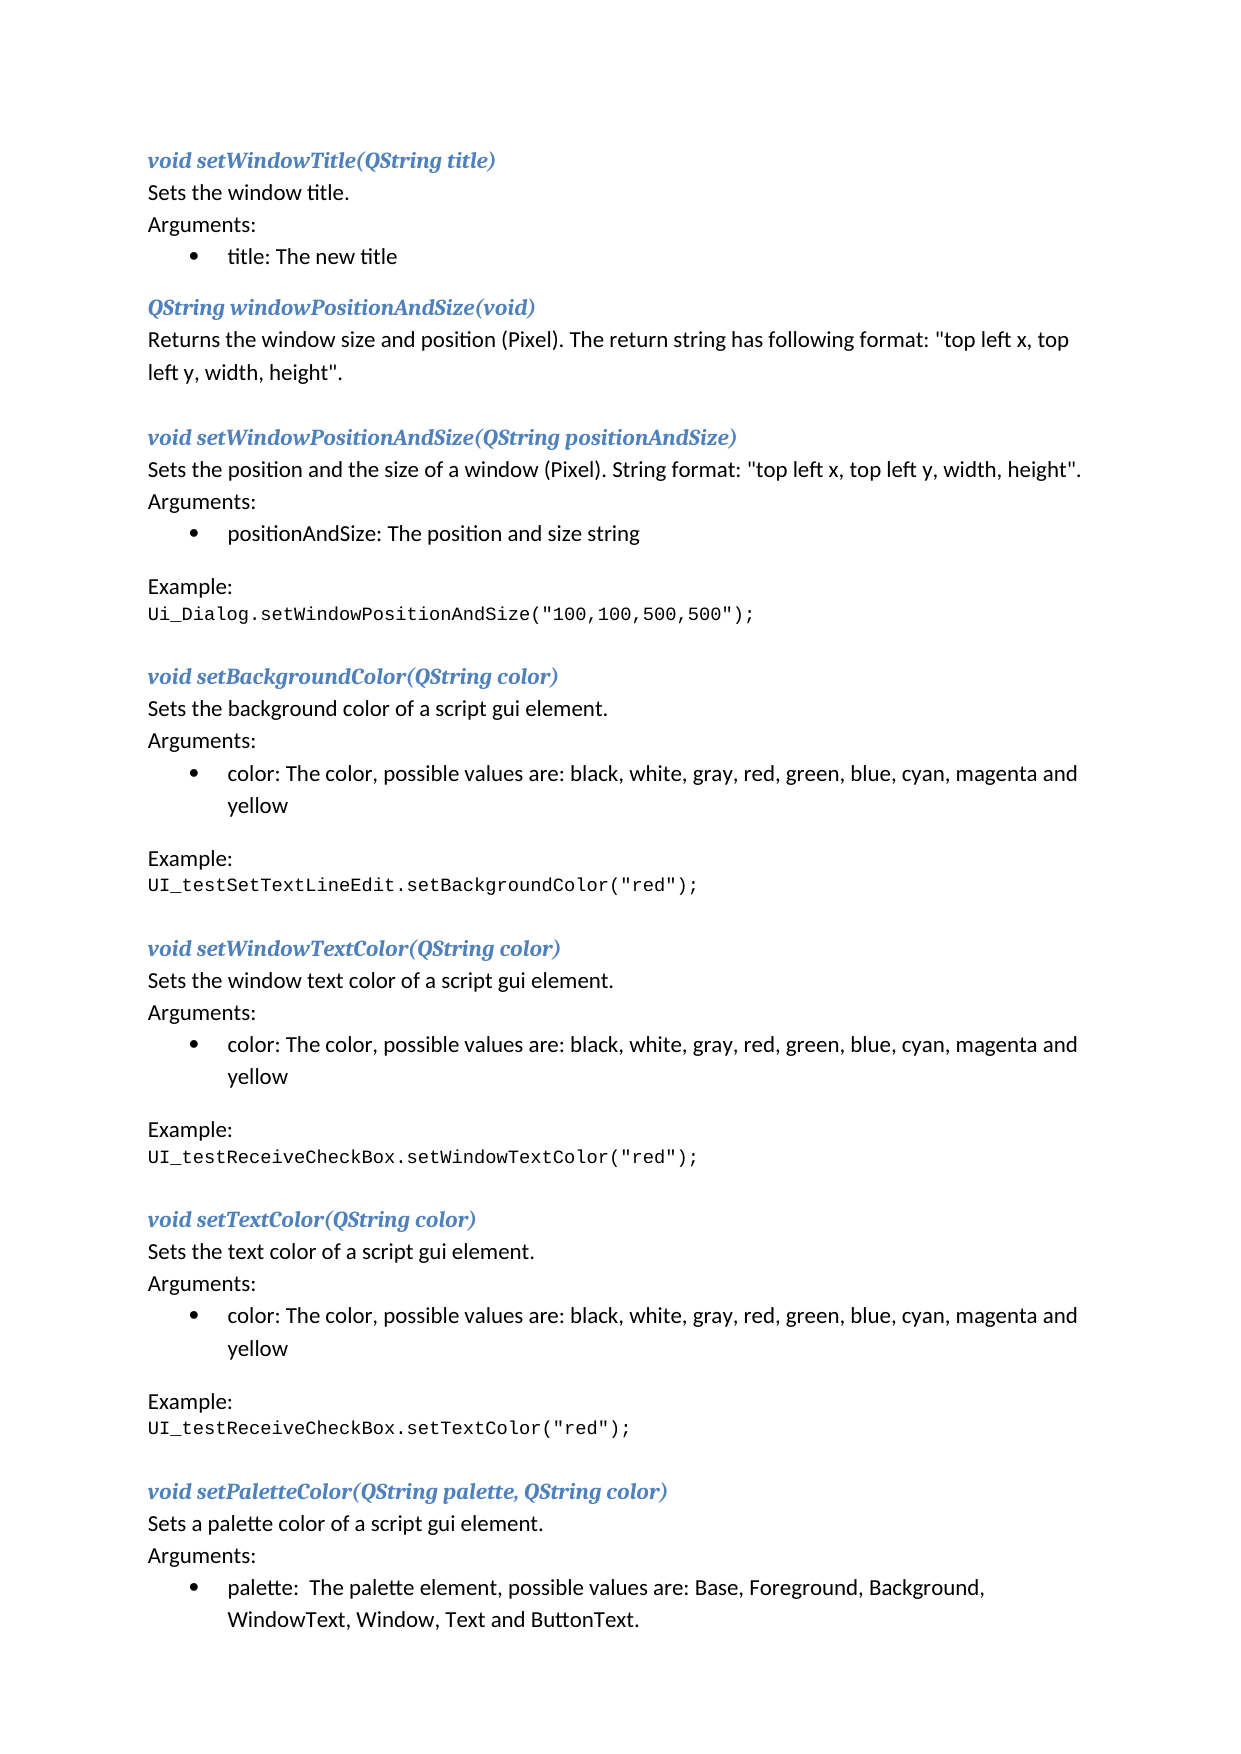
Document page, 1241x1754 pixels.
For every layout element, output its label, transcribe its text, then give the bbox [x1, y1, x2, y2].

subtitle void setTextColor(QString color) [148, 1207, 1093, 1233]
subtitle void setPaletteColor(QString palette, QString color) [148, 1478, 1093, 1505]
text UI_testReceiveCheckBox.setTextColor("red"); [148, 1419, 1093, 1440]
list positionAndSize: The position and size string [190, 519, 1093, 547]
subtitle void setWindowTitle(QString title) [148, 148, 1093, 174]
text Example: [148, 1387, 1093, 1415]
text Returns the window size and position (Pixel). The return string has following format: "top left x, top left y, width, height". [148, 325, 1093, 386]
subtitle void setWindowPositionAndSize(QString positionAndSize) [148, 425, 1093, 451]
subtitle void setWindowTextColor(QString color) [148, 936, 1093, 962]
list color: The color, possible values are: black, white, gray, red, green, blue, cyan, magenta and yellow [190, 1030, 1093, 1090]
text Arguments: [148, 727, 1093, 754]
text Arguments: [148, 210, 1093, 238]
list palette: The palette element, possible values are: Base, Foreground, Background, WindowText, Window, Text and ButtonText. [190, 1573, 1093, 1633]
text UI_testReceiveCheckBox.setWindowTextColor("red"); [148, 1148, 1093, 1169]
list color: The color, possible values are: black, white, gray, red, green, blue, cyan, magenta and yellow [190, 759, 1093, 819]
text Sets the window title. [148, 178, 1093, 206]
subtitle void setBackgroundColor(QString color) [148, 664, 1093, 691]
text Sets a palette color of a script gui element. [148, 1509, 1093, 1537]
text Ui_Dialog.setWindowPositionAndSize("100,100,500,500"); [148, 605, 1093, 626]
text Sets the text color of a script gui element. [148, 1237, 1093, 1265]
text Arguments: [148, 1269, 1093, 1297]
text Arguments: [148, 487, 1093, 515]
list color: The color, possible values are: black, white, gray, red, green, blue, cyan, magenta and yellow [190, 1302, 1093, 1362]
text Arguments: [148, 998, 1093, 1026]
text Sets the position and the size of a window (Pixel). String format: "top left x, top left y, width, height". [148, 455, 1093, 483]
text Sets the background color of a script gui element. [148, 694, 1093, 722]
list title: The new title [190, 242, 1093, 270]
text Sets the window text color of a script gui element. [148, 966, 1093, 994]
text UI_testSetTextLineEdit.setBackgroundColor("red"); [148, 876, 1093, 897]
text Example: [148, 572, 1093, 601]
text Arguments: [148, 1541, 1093, 1569]
subtitle QString windowPositionAndSize(void) [148, 295, 1093, 322]
text Example: [148, 844, 1093, 872]
text Example: [148, 1115, 1093, 1143]
